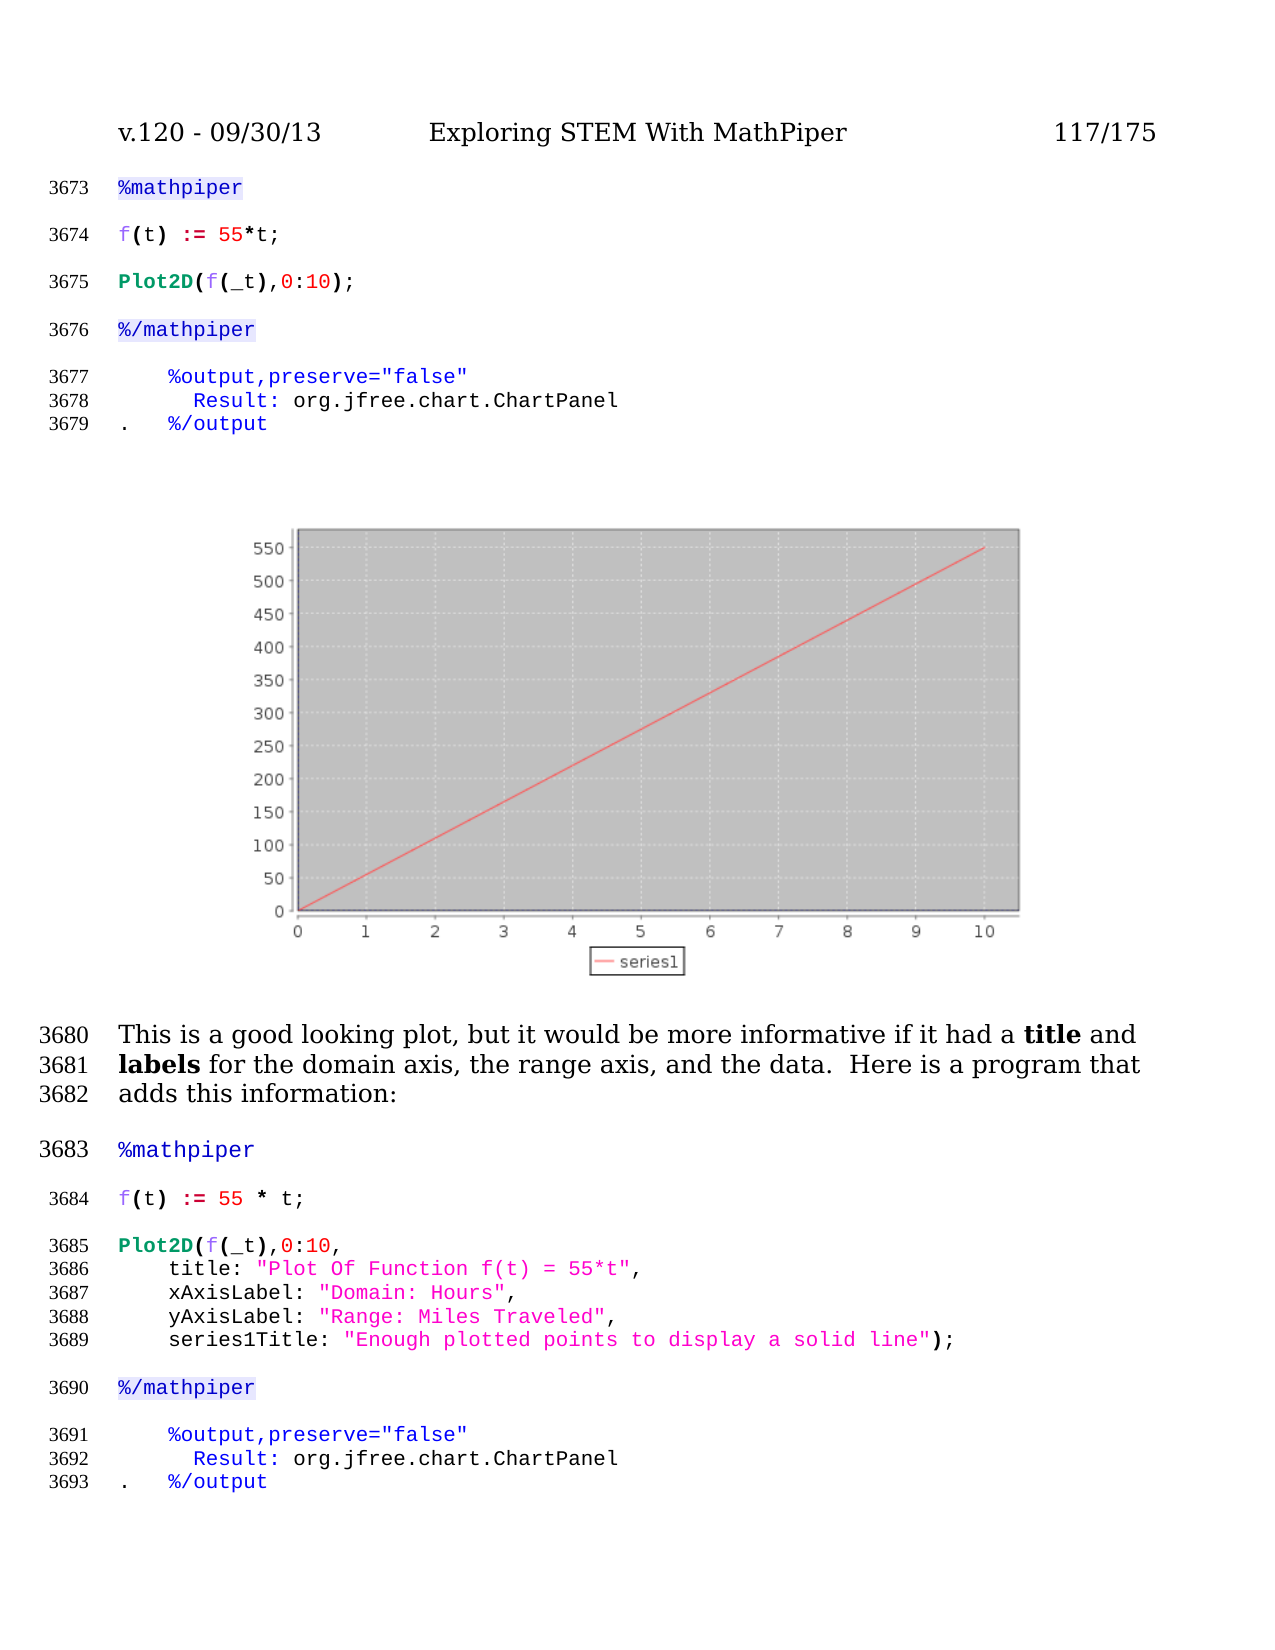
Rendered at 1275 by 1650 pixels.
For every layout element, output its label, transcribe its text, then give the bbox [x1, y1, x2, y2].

text xAxisLabel: "Domain: Hours", [118, 1282, 1157, 1306]
picture [240, 519, 1035, 977]
text . %/output [118, 413, 1157, 437]
text %output,preserve="false" [118, 366, 1157, 389]
text %/mathpiper [118, 1377, 1157, 1400]
text f(t) := 55*t; [118, 224, 1157, 248]
text . %/output [118, 1471, 1157, 1495]
text %output,preserve="false" [118, 1424, 1157, 1448]
text series1Title: "Enough plotted points to display a solid line"); [118, 1329, 1157, 1353]
text Result: org.jfree.chart.ChartPanel [118, 1448, 1157, 1471]
text %mathpiper [118, 177, 1157, 200]
text %mathpiper [118, 1138, 1157, 1164]
text f(t) := 55 * t; [118, 1187, 1157, 1211]
text Plot2D(f(_t),0:10, [118, 1235, 1157, 1258]
text title: "Plot Of Function f(t) = 55*t", [118, 1258, 1157, 1282]
text This is a good looking plot, but it would be more informative if it had a title and labels for the domain axis, the range axis, and the data. Here is a program that adds this information: [118, 1020, 1157, 1108]
text yAxisLabel: "Range: Miles Traveled", [118, 1306, 1157, 1329]
text Result: org.jfree.chart.ChartPanel [118, 389, 1157, 413]
text Plot2D(f(_t),0:10); [118, 271, 1157, 295]
text %/mathpiper [118, 319, 1157, 342]
